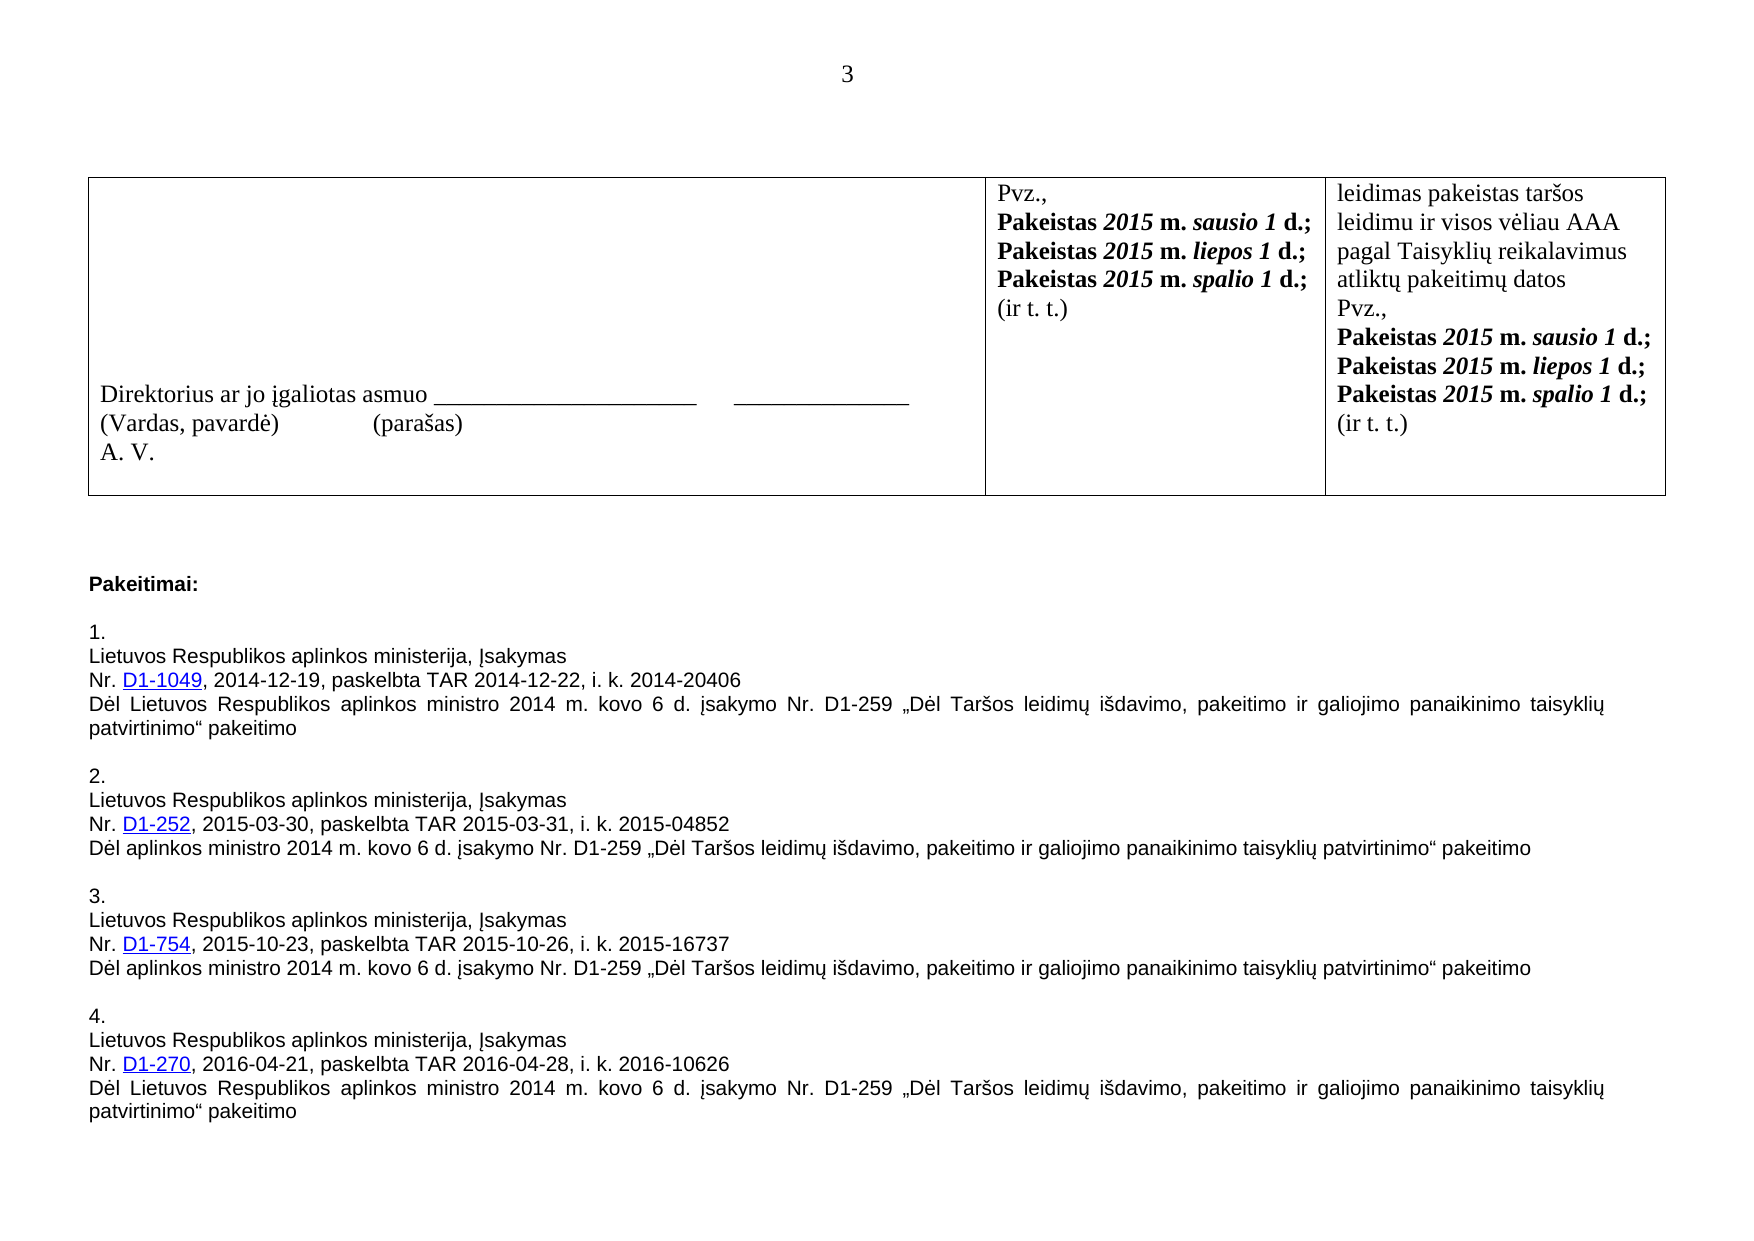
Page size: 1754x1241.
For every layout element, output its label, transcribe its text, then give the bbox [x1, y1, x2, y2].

table_cell Pvz., Pakeistas 2015 m. sausio 1 d.; Pakeistas 2015 m. liepos 1 d.; Pakeistas 2015 m. spalio 1 d.; (ir t. t.) [986, 178, 1325, 494]
text Nr. D1-252, 2015-03-30, paskelbta TAR 2015-03-31, i. k. 2015-04852 [89, 812, 1606, 836]
text 1. [89, 620, 1606, 644]
text Lietuvos Respublikos aplinkos ministerija, Įsakymas [89, 1027, 1606, 1051]
text Dėl Lietuvos Respublikos aplinkos ministro 2014 m. kovo 6 d. įsakymo Nr. D1-259 „Dėl Taršos leidimų išdavimo, pakeitimo ir galiojimo panaikinimo taisyklių patvirtinimo“ pakeitimo [89, 1075, 1606, 1123]
text Nr. D1-754, 2015-10-23, paskelbta TAR 2015-10-26, i. k. 2015-16737 [89, 932, 1606, 956]
text Lietuvos Respublikos aplinkos ministerija, Įsakymas [89, 788, 1606, 812]
text Pakeitimai: [89, 572, 1606, 596]
text Dėl Lietuvos Respublikos aplinkos ministro 2014 m. kovo 6 d. įsakymo Nr. D1-259 „Dėl Taršos leidimų išdavimo, pakeitimo ir galiojimo panaikinimo taisyklių patvirtinimo“ pakeitimo [89, 692, 1606, 740]
text Dėl aplinkos ministro 2014 m. kovo 6 d. įsakymo Nr. D1-259 „Dėl Taršos leidimų išdavimo, pakeitimo ir galiojimo panaikinimo taisyklių patvirtinimo“ pakeitimo [89, 836, 1606, 860]
text Dėl aplinkos ministro 2014 m. kovo 6 d. įsakymo Nr. D1-259 „Dėl Taršos leidimų išdavimo, pakeitimo ir galiojimo panaikinimo taisyklių patvirtinimo“ pakeitimo [89, 956, 1606, 979]
text Lietuvos Respublikos aplinkos ministerija, Įsakymas [89, 908, 1606, 932]
text 2. [89, 764, 1606, 788]
text Nr. D1-1049, 2014-12-19, paskelbta TAR 2014-12-22, i. k. 2014-20406 [89, 668, 1606, 692]
text 4. [89, 1003, 1606, 1027]
text Nr. D1-270, 2016-04-21, paskelbta TAR 2016-04-28, i. k. 2016-10626 [89, 1051, 1606, 1075]
table_cell leidimas pakeistas taršos leidimu ir visos vėliau AAA pagal Taisyklių reikalavimus atliktų pakeitimų datos Pvz., Pakeistas 2015 m. sausio 1 d.; Pakeistas 2015 m. liepos 1 d.; Pakeistas 2015 m. spalio 1 d.; (ir t. t.) [1326, 178, 1665, 494]
text Lietuvos Respublikos aplinkos ministerija, Įsakymas [89, 644, 1606, 668]
table_cell Direktorius ar jo įgaliotas asmuo _____________________ ______________ (Vardas, pavardė) (parašas) A. V. [89, 178, 985, 494]
text 3. [89, 884, 1606, 908]
